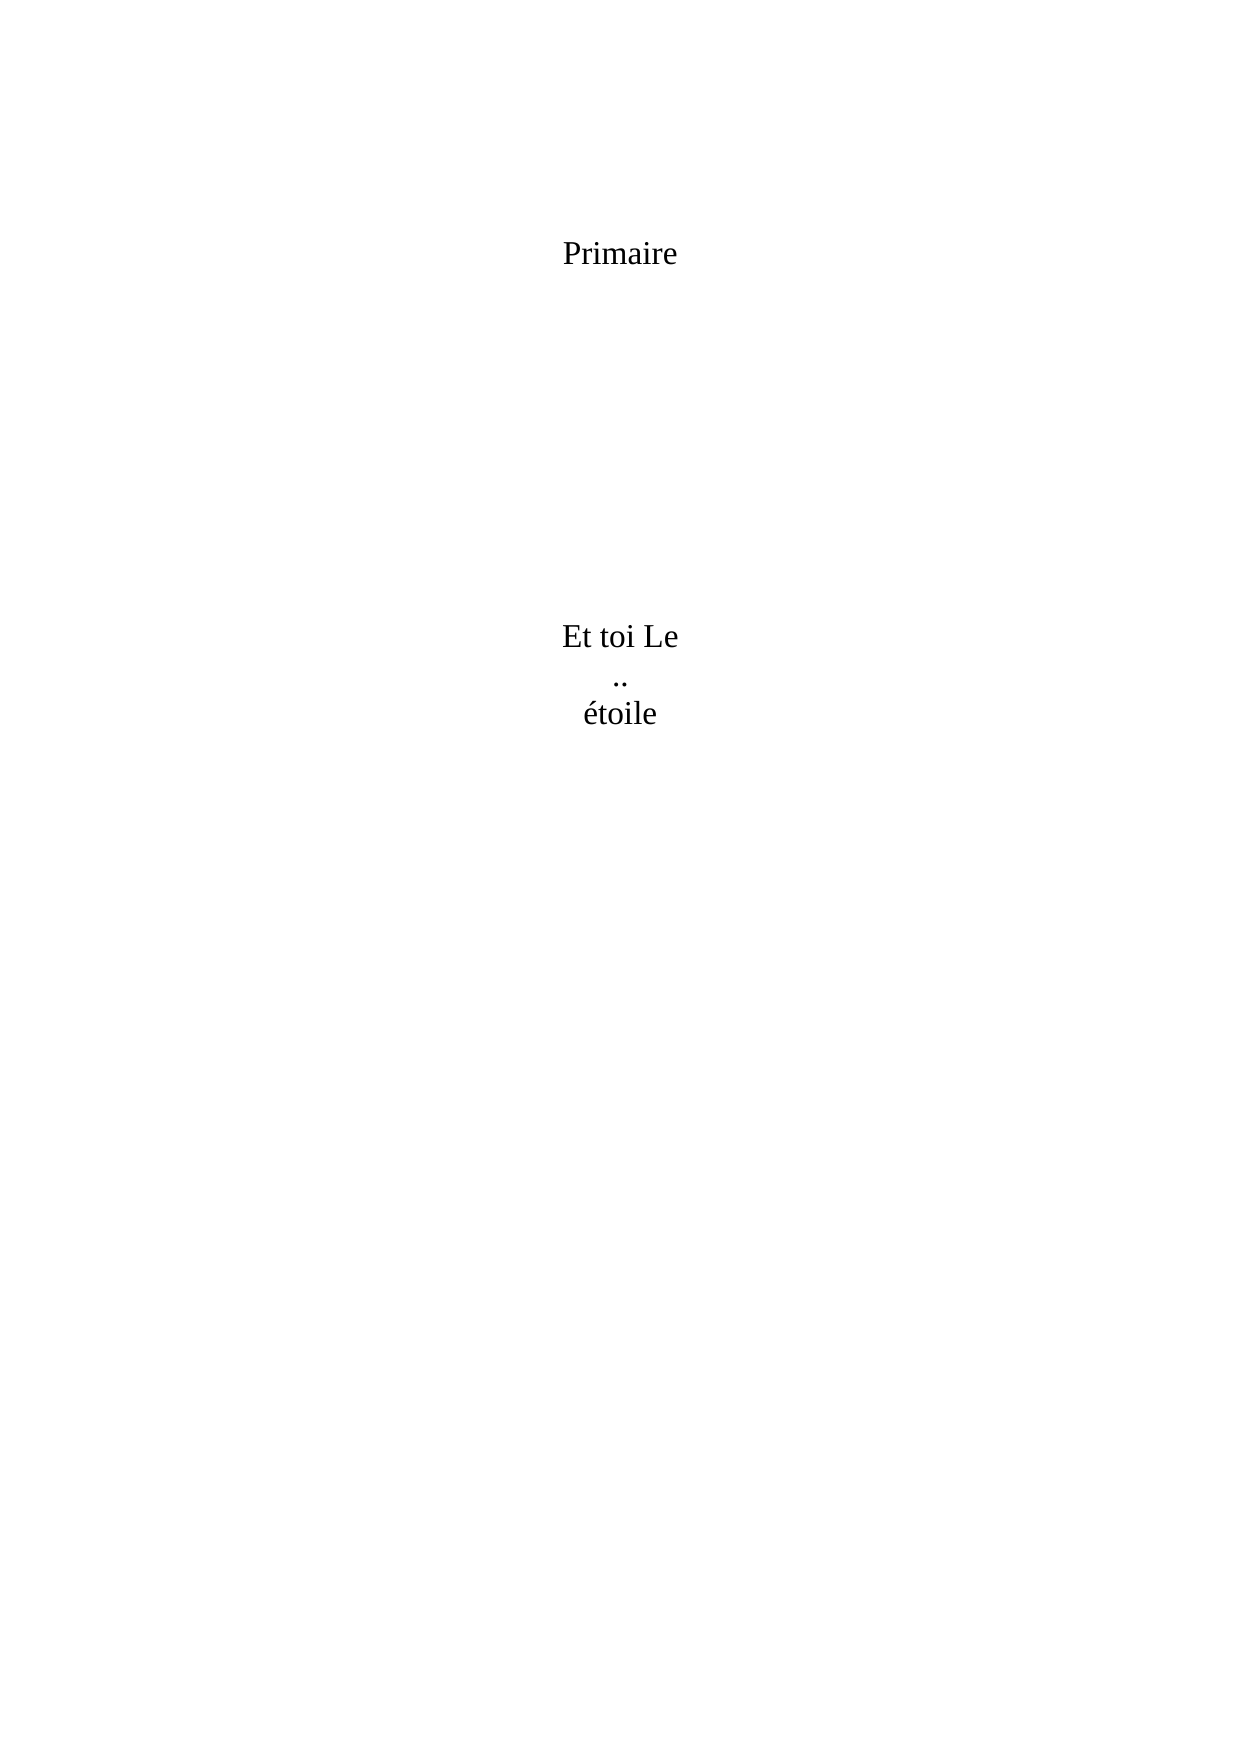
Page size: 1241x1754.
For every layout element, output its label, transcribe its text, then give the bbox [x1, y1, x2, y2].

text Primaire [118, 233, 1122, 271]
text Et toi Le [118, 616, 1122, 655]
text étoile [118, 693, 1122, 731]
text .. [118, 655, 1122, 693]
